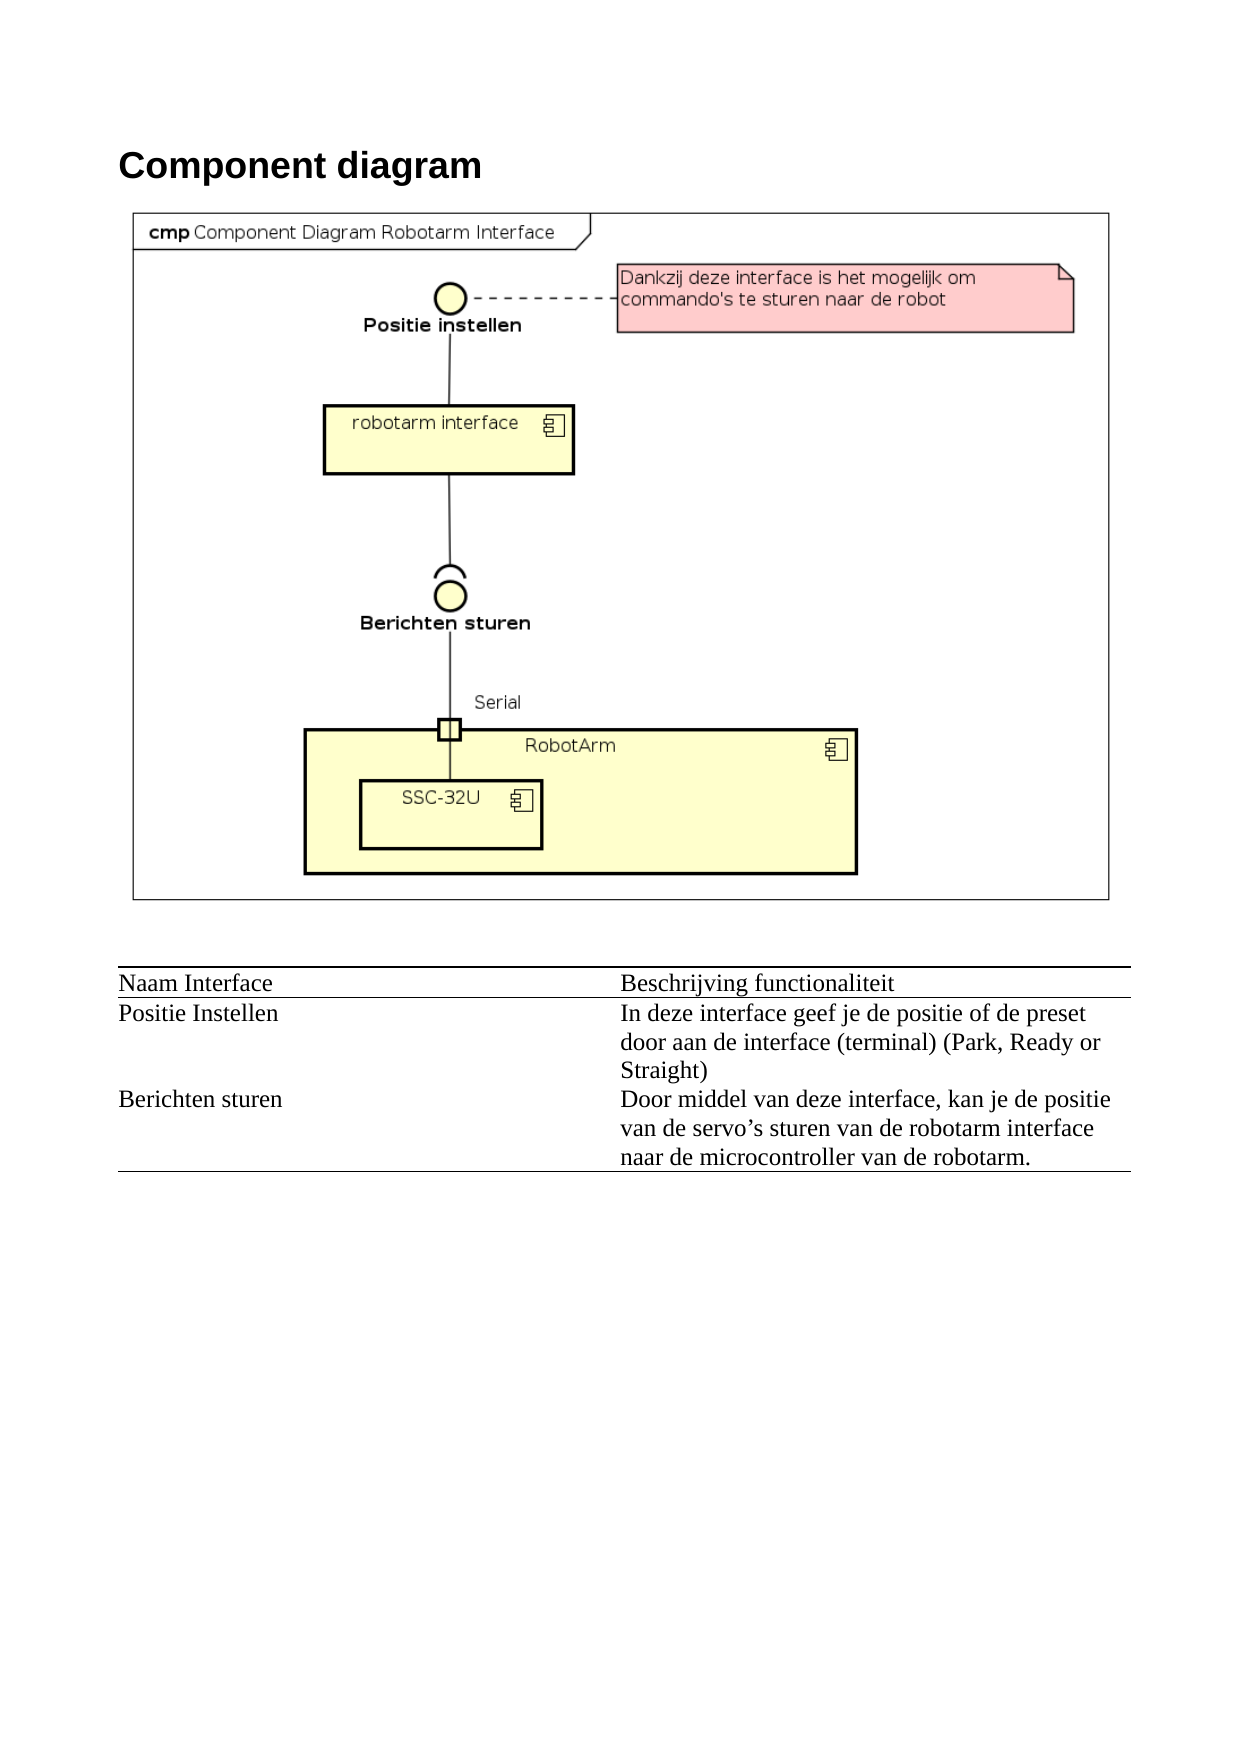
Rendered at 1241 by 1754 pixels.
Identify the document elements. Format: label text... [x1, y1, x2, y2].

subtitle Component diagram [118, 143, 1122, 186]
table_cell In deze interface geef je de positie of de preset door aan de interface (terminal) (Park, Ready or Straight) [620, 998, 1131, 1084]
table_cell Positie Instellen [118, 998, 620, 1084]
table_header Beschrijving functionaliteit [620, 968, 1131, 997]
table_cell Berichten sturen [118, 1084, 620, 1171]
table_cell Door middel van deze interface, kan je de positie van de servo’s sturen van de robotarm interface naar de microcontroller van de robotarm. [620, 1084, 1131, 1171]
picture [118, 198, 1123, 915]
table_header Naam Interface [118, 968, 620, 997]
